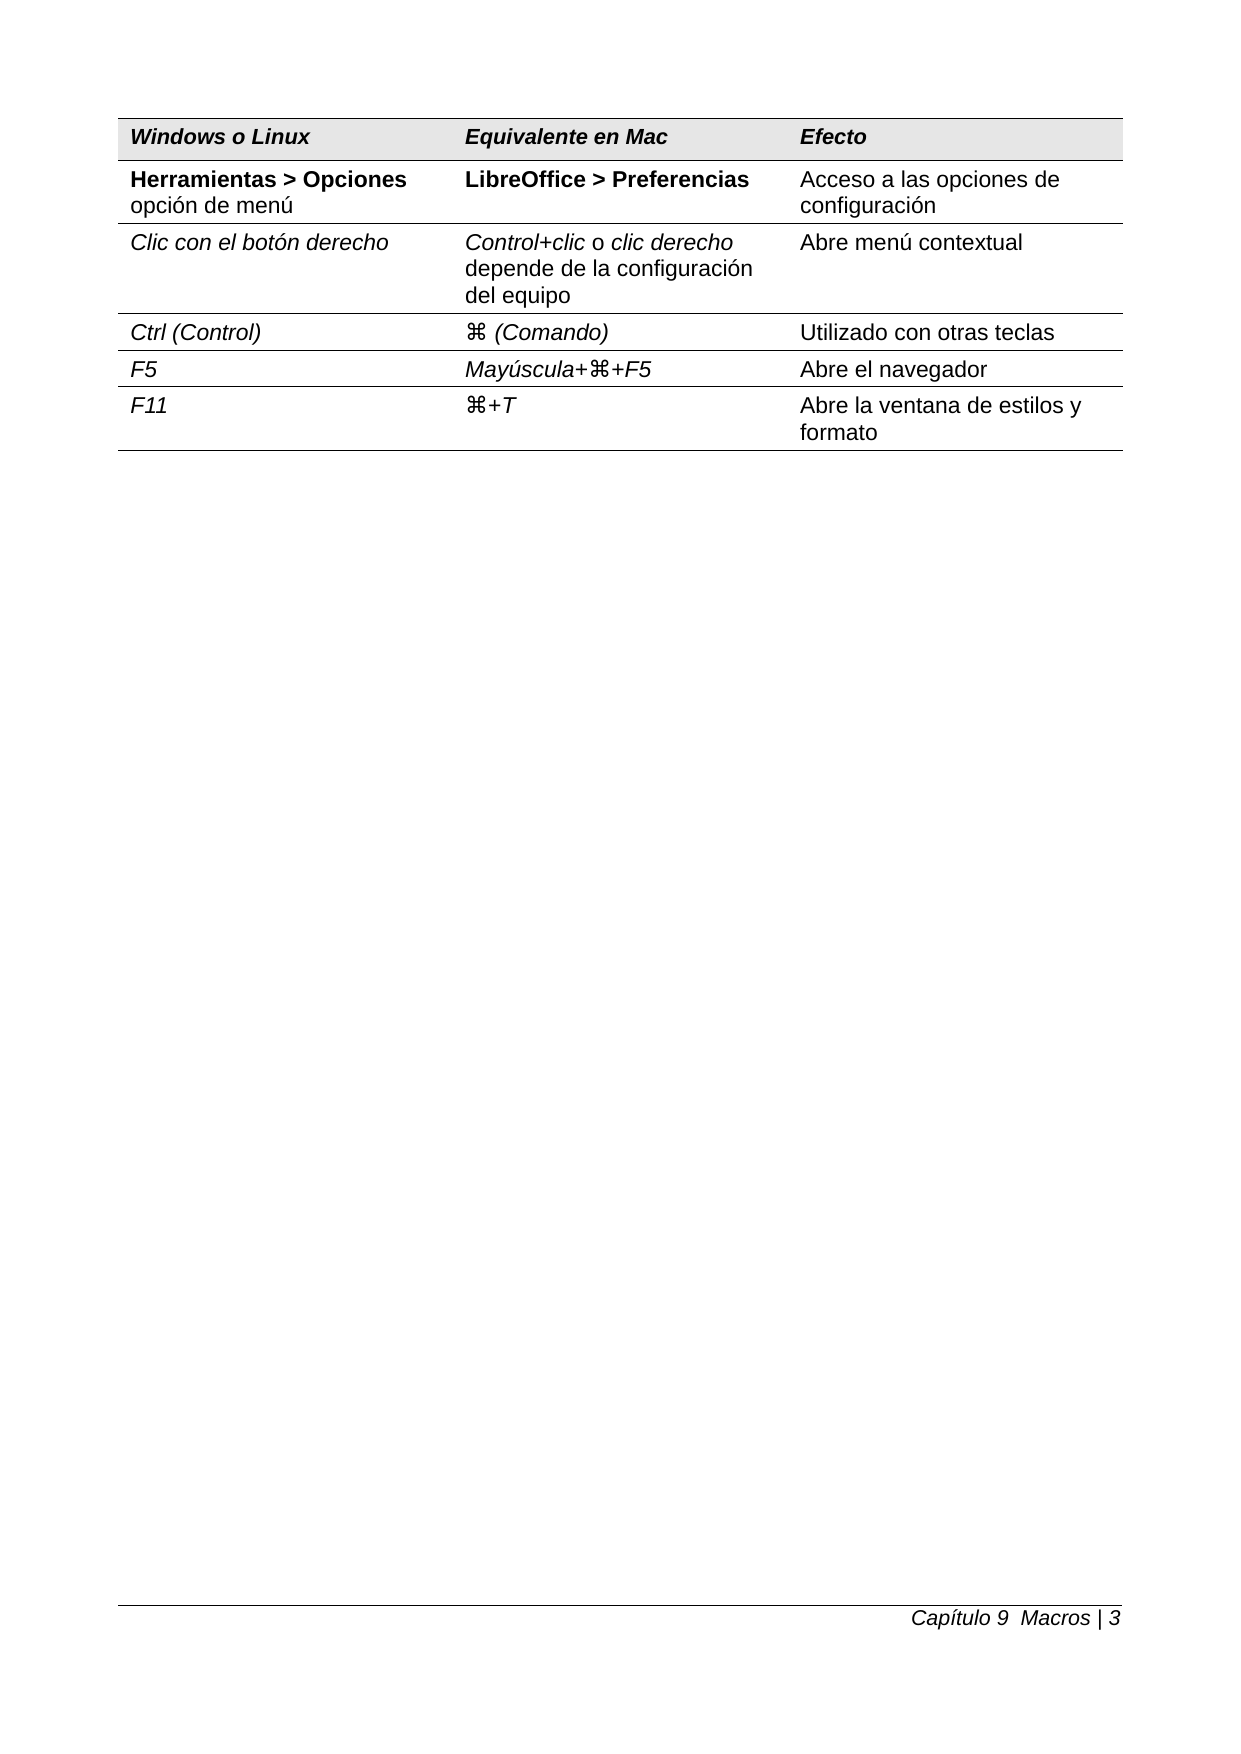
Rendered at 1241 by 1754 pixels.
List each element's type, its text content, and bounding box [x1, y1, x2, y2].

table_cell F11 [118, 387, 453, 449]
table_cell Utilizado con otras teclas [788, 314, 1123, 349]
table_header Windows o Linux [118, 119, 453, 160]
table_cell F5 [118, 351, 453, 386]
table_cell Herramientas > Opciones opción de menú [118, 161, 453, 223]
table_cell ⌘+T [453, 387, 788, 449]
table_header Equivalente en Mac [453, 119, 788, 160]
table_cell Mayúscula+⌘+F5 [453, 351, 788, 386]
table_cell Acceso a las opciones de configuración [788, 161, 1123, 223]
table_cell Abre la ventana de estilos y formato [788, 387, 1123, 449]
table_cell Control+clic o clic derecho depende de la configuración del equipo [453, 224, 788, 313]
table_cell Clic con el botón derecho [118, 224, 453, 313]
table_cell ⌘ (Comando) [453, 314, 788, 349]
table_cell LibreOffice > Preferencias [453, 161, 788, 223]
table_header Efecto [788, 119, 1123, 160]
table_cell Ctrl (Control) [118, 314, 453, 349]
table_cell Abre el navegador [788, 351, 1123, 386]
table_cell Abre menú contextual [788, 224, 1123, 313]
